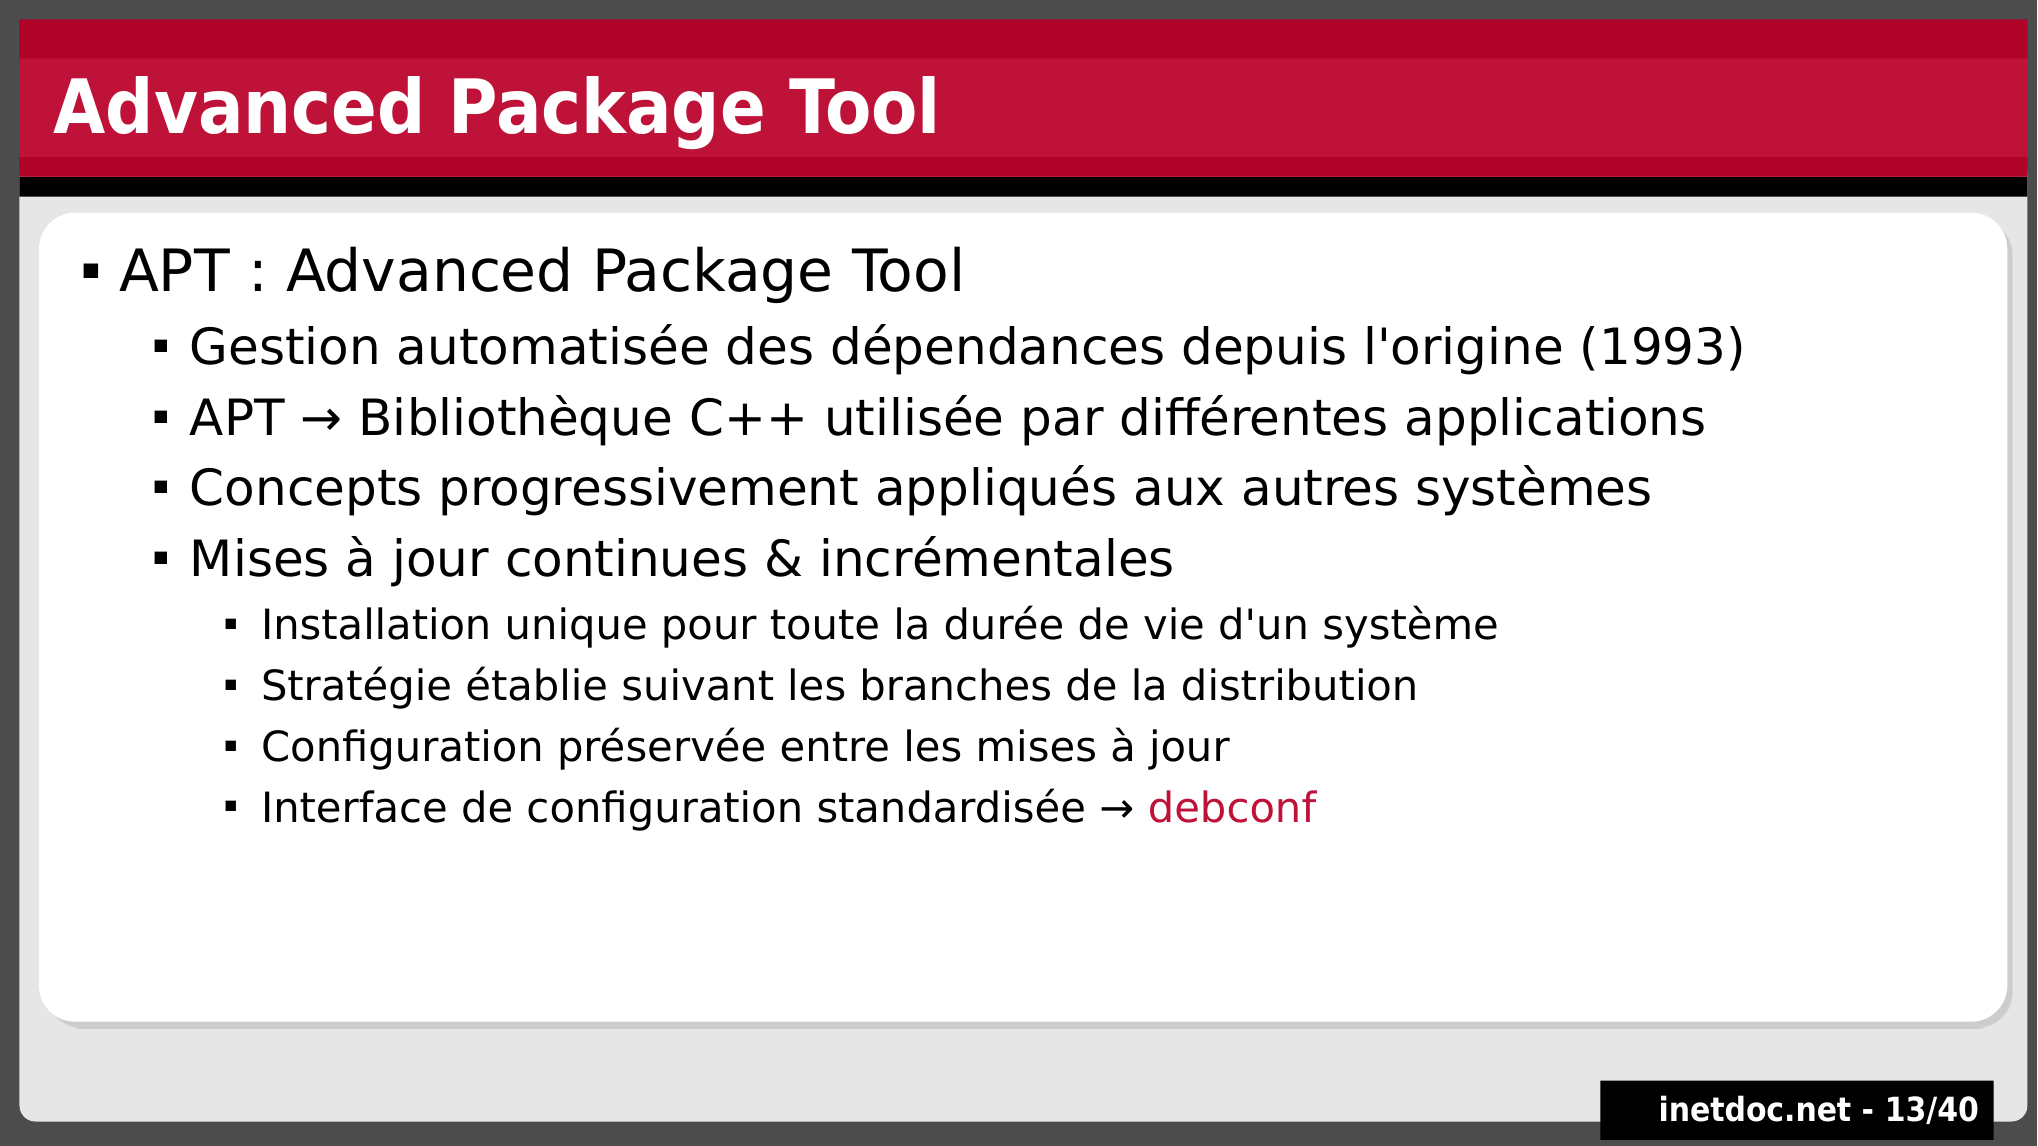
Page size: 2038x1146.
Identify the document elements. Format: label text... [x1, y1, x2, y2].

text_box [19, 19, 2028, 59]
text_box [19, 157, 2028, 1122]
text_box inetdoc.net - <numéro>/40 [1600, 1080, 1994, 1140]
text_box APT : Advanced Package Tool Gestion automatisée des dépendances depuis l'origine (1993) APT → Bibliothèque C++ utilisée par différentes applications Concepts progressivement appliqués aux autres systèmes Mises à jour continues & incrémentales Installation unique pour toute la durée de vie d'un système Stratégie établie suivant les branches de la distribution Configuration préservée entre les mises à jour Interface de configuration standardisée → debconf [38, 212, 2008, 1022]
text_box Advanced Package Tool [19, 59, 2028, 157]
